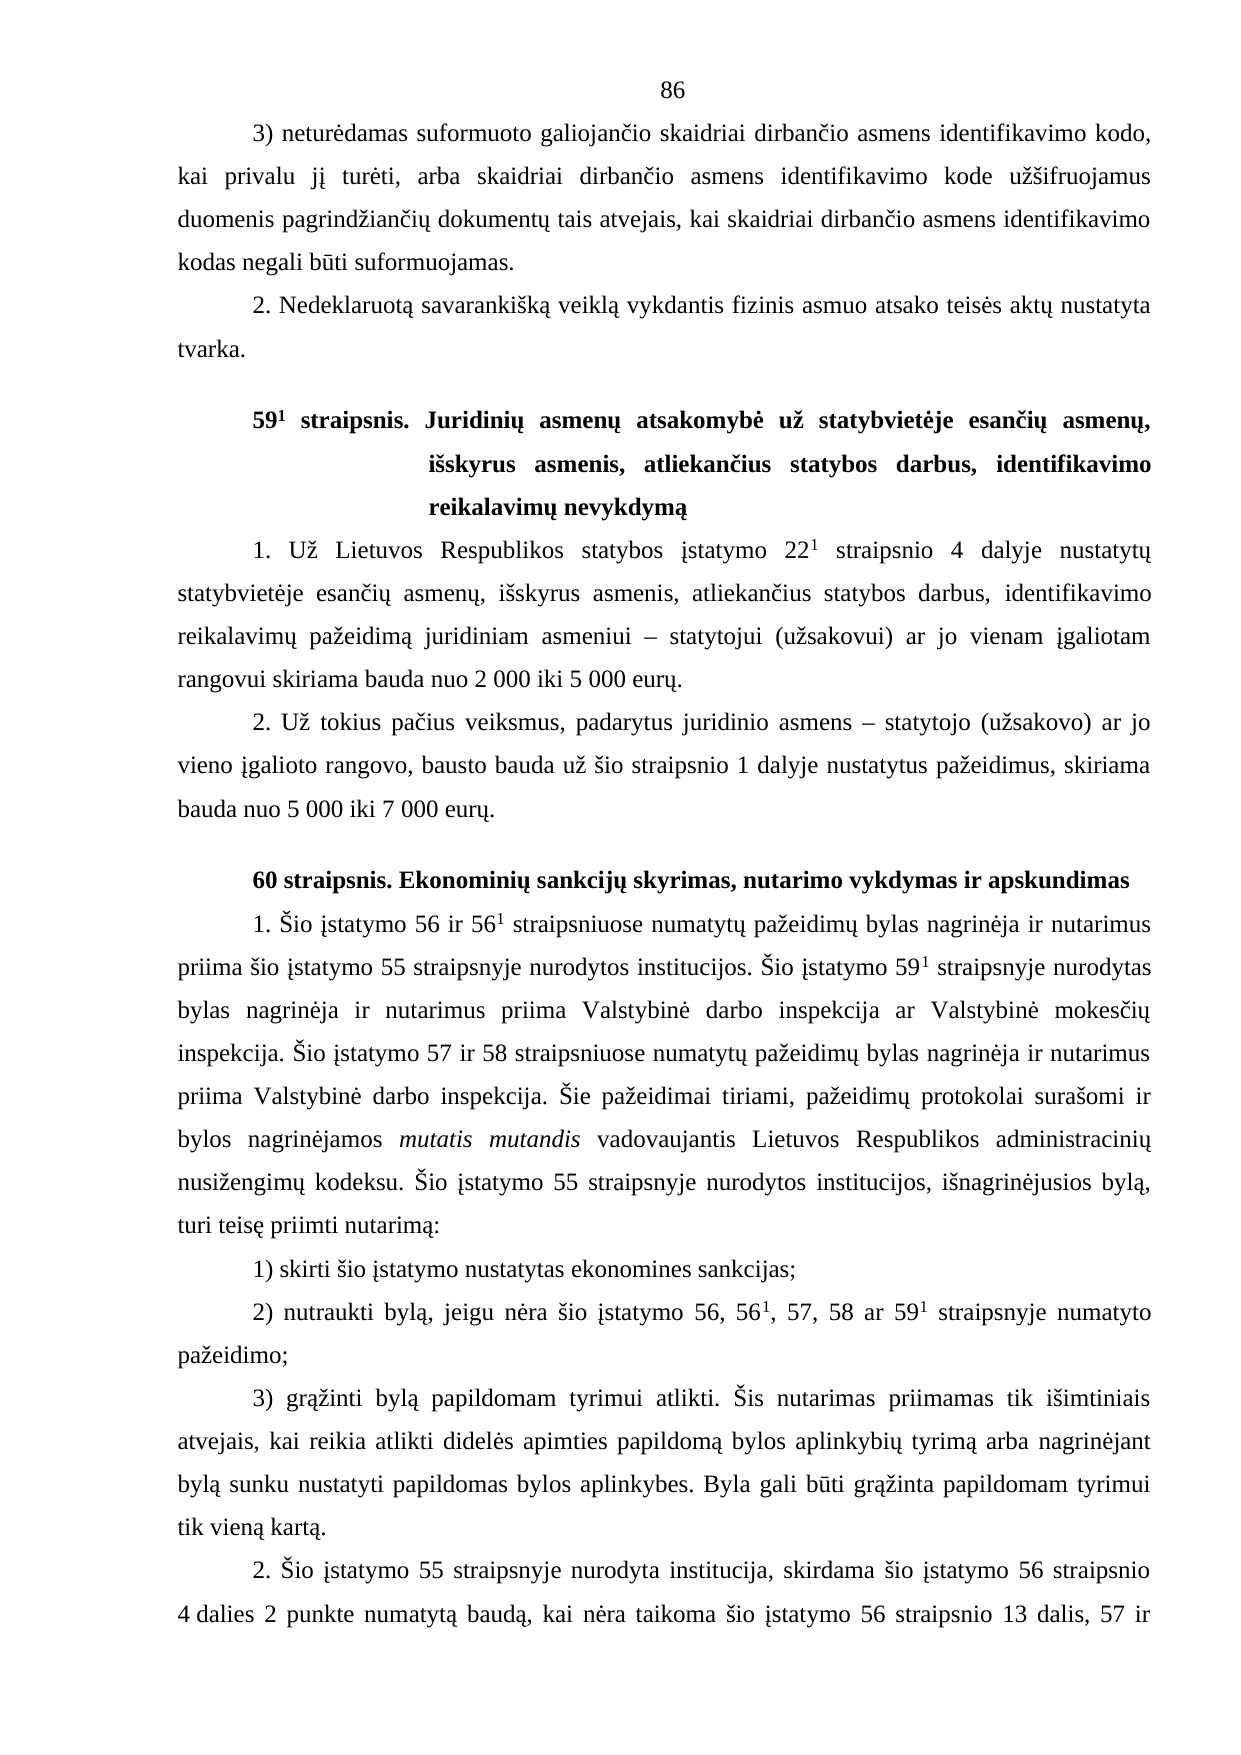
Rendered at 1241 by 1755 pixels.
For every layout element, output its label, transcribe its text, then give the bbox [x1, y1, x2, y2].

text 2. Šio įstatymo 55 straipsnyje nurodyta institucija, skirdama šio įstatymo 56 straipsnio 4 dalies 2 punkte numatytą baudą, kai nėra taikoma šio įstatymo 56 straipsnio 13 dalis, 57 ir [177, 1556, 1152, 1627]
text 3) neturėdamas suformuoto galiojančio skaidriai dirbančio asmens identifikavimo kodo, kai privalu jį turėti, arba skaidriai dirbančio asmens identifikavimo kode užšifruojamus duomenis pagrindžiančių dokumentų tais atvejais, kai skaidriai dirbančio asmens identifikavimo kodas negali būti suformuojamas. [177, 118, 1152, 276]
text 1. Šio įstatymo 56 ir 561 straipsniuose numatytų pažeidimų bylas nagrinėja ir nutarimus priima šio įstatymo 55 straipsnyje nurodytos institucijos. Šio įstatymo 591 straipsnyje nurodytas bylas nagrinėja ir nutarimus priima Valstybinė darbo inspekcija ar Valstybinė mokesčių inspekcija. Šio įstatymo 57 ir 58 straipsniuose numatytų pažeidimų bylas nagrinėja ir nutarimus priima Valstybinė darbo inspekcija. Šie pažeidimai tiriami, pažeidimų protokolai surašomi ir bylos nagrinėjamos mutatis mutandis vadovaujantis Lietuvos Respublikos administracinių nusižengimų kodeksu. Šio įstatymo 55 straipsnyje nurodytos institucijos, išnagrinėjusios bylą, turi teisę priimti nutarimą: [177, 909, 1152, 1239]
text 3) grąžinti bylą papildomam tyrimui atlikti. Šis nutarimas priimamas tik išimtiniais atvejais, kai reikia atlikti didelės apimties papildomą bylos aplinkybių tyrimą arba nagrinėjant bylą sunku nustatyti papildomas bylos aplinkybes. Byla gali būti grąžinta papildomam tyrimui tik vieną kartą. [177, 1383, 1152, 1541]
text 1. Už Lietuvos Respublikos statybos įstatymo 221 straipsnio 4 dalyje nustatytų statybvietėje esančių asmenų, išskyrus asmenis, atliekančius statybos darbus, identifikavimo reikalavimų pažeidimą juridiniam asmeniui – statytojui (užsakovui) ar jo vienam įgaliotam rangovui skiriama bauda nuo 2 000 iki 5 000 eurų. [177, 535, 1152, 693]
text 2. Nedeklaruotą savarankišką veiklą vykdantis fizinis asmuo atsako teisės aktų nustatyta tvarka. [177, 291, 1152, 362]
text 60 straipsnis. Ekonominių sankcijų skyrimas, nutarimo vykdymas ir apskundimas [177, 866, 1152, 894]
text 2. Už tokius pačius veiksmus, padarytus juridinio asmens – statytojo (užsakovo) ar jo vieno įgalioto rangovo, bausto bauda už šio straipsnio 1 dalyje nustatytus pažeidimus, skiriama bauda nuo 5 000 iki 7 000 eurų. [177, 707, 1152, 822]
text 2) nutraukti bylą, jeigu nėra šio įstatymo 56, 561, 57, 58 ar 591 straipsnyje numatyto pažeidimo; [177, 1297, 1152, 1369]
text 1) skirti šio įstatymo nustatytas ekonomines sankcijas; [177, 1254, 1152, 1282]
text 591 straipsnis. Juridinių asmenų atsakomybė už statybvietėje esančių asmenų, išskyrus asmenis, atliekančius statybos darbus, identifikavimo reikalavimų nevykdymą [252, 406, 1152, 521]
